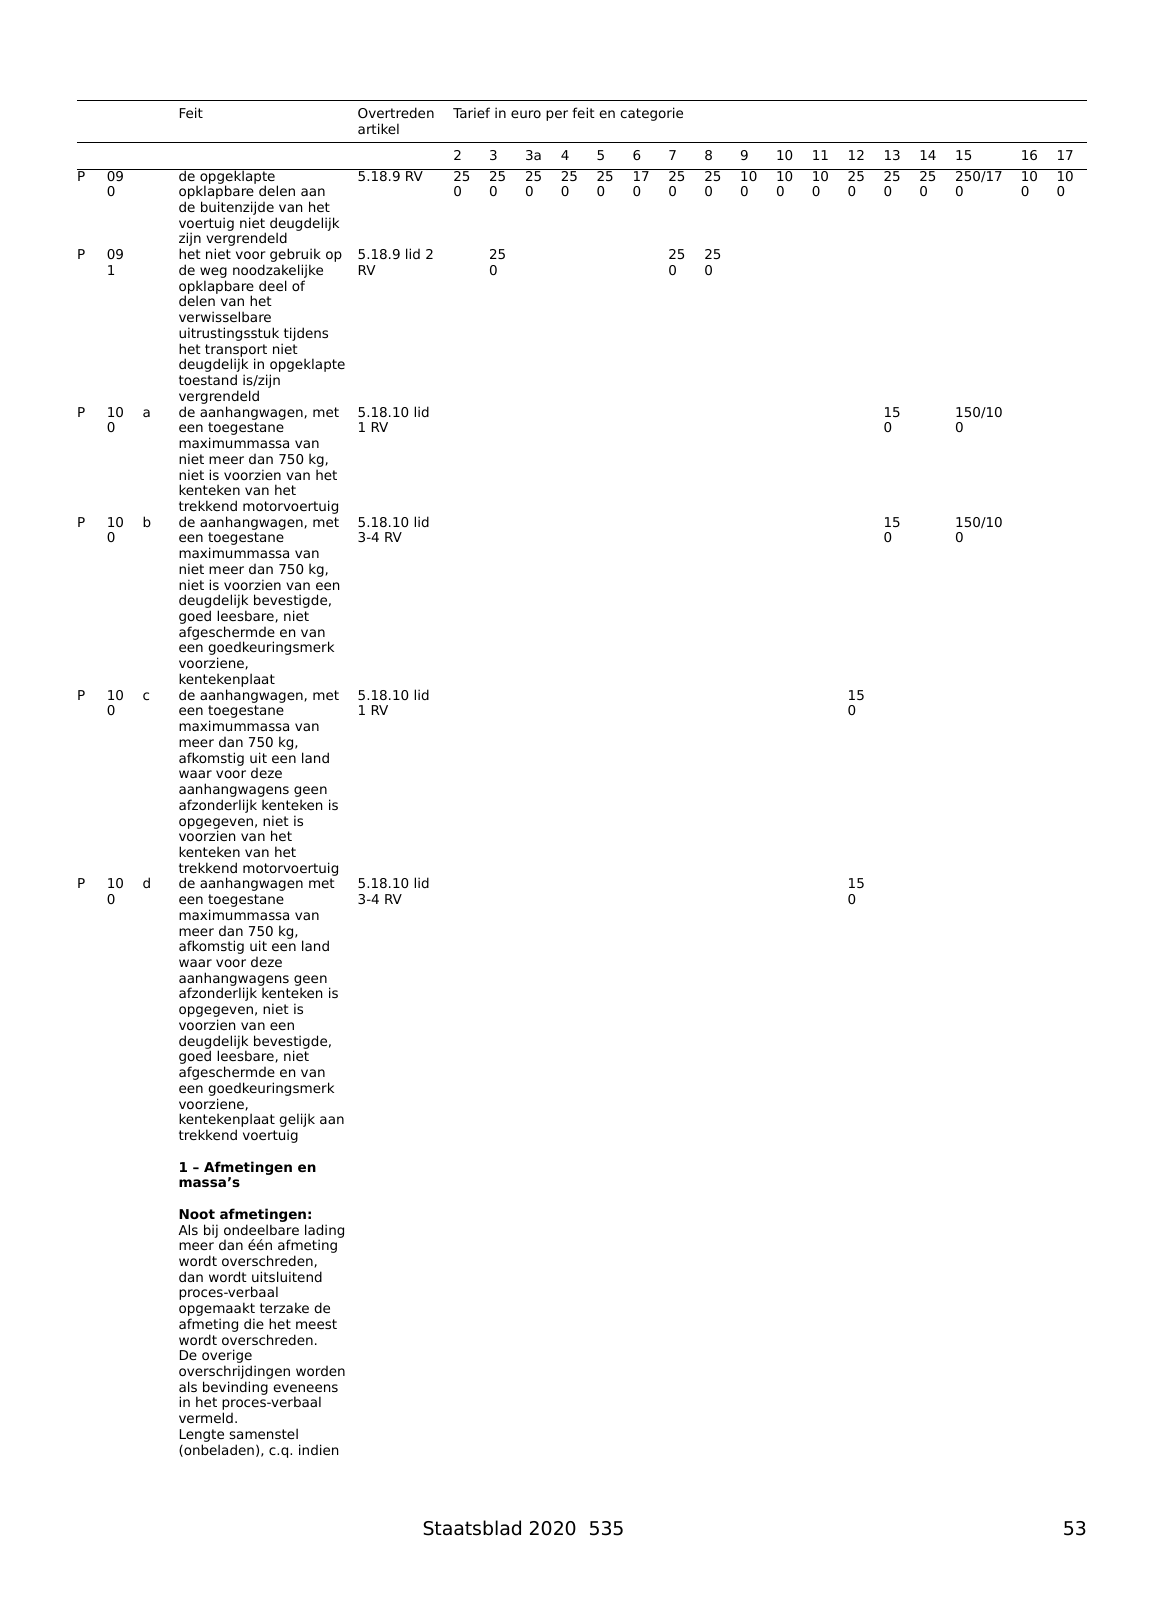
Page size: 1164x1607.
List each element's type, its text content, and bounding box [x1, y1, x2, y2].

table_cell [591, 1207, 626, 1222]
table_cell 250 [662, 247, 698, 404]
table_cell [1051, 688, 1087, 876]
table_cell [662, 876, 698, 1144]
table_cell [662, 1207, 698, 1222]
table_cell [877, 1427, 913, 1458]
table_cell [949, 1191, 1015, 1207]
table_cell [555, 688, 591, 876]
table_cell [626, 1144, 662, 1159]
table_cell 250 [662, 170, 698, 247]
table_cell 150/100 [949, 515, 1015, 687]
table_cell 250 [913, 170, 949, 247]
table_cell 250 [483, 247, 519, 404]
table_cell P [77, 515, 101, 687]
table_cell [172, 1144, 352, 1159]
table_cell Noot afmetingen: [172, 1207, 352, 1222]
table_cell [1015, 247, 1051, 404]
table_cell [555, 876, 591, 1144]
table_cell [555, 1159, 591, 1191]
table_cell 3a [519, 143, 555, 168]
table_cell [136, 170, 172, 247]
table_cell [698, 1207, 734, 1222]
table_cell [447, 515, 483, 687]
table_cell [519, 515, 555, 687]
table_cell [877, 688, 913, 876]
table_cell [352, 143, 447, 168]
table_cell [519, 1144, 555, 1159]
table_cell 250 [483, 170, 519, 247]
table_cell [698, 404, 734, 514]
table_cell [841, 1144, 877, 1159]
table_cell 12 [841, 143, 877, 168]
table_cell [77, 1222, 101, 1348]
table_cell [734, 515, 770, 687]
table_cell 5.18.10 lid 1 RV [352, 404, 447, 514]
table_cell [662, 1144, 698, 1159]
table_cell [626, 1207, 662, 1222]
table_cell [447, 1348, 483, 1427]
table_cell [352, 1191, 447, 1207]
table_cell 250 [519, 170, 555, 247]
table_cell [1015, 688, 1051, 876]
table_cell [591, 1159, 626, 1191]
table_cell [770, 1191, 806, 1207]
table_cell 16 [1015, 143, 1051, 168]
table_cell [519, 404, 555, 514]
table_cell [770, 1144, 806, 1159]
table_cell [447, 404, 483, 514]
table_cell [806, 1144, 841, 1159]
table_cell [519, 1207, 555, 1222]
table_cell [447, 876, 483, 1144]
table_cell P [77, 247, 101, 404]
table_cell [770, 876, 806, 1144]
table_cell 250 [698, 247, 734, 404]
table_cell [483, 1159, 519, 1191]
table_cell 5.18.10 lid 1 RV [352, 688, 447, 876]
table_cell [770, 1159, 806, 1191]
table_cell [77, 1191, 101, 1207]
table_cell [77, 143, 101, 168]
table_cell [806, 1427, 841, 1458]
table_cell [591, 1144, 626, 1159]
table_cell [1051, 404, 1087, 514]
table_cell Als bij ondeelbare lading meer dan één afmeting wordt overschreden, dan wordt uitsluitend proces-verbaal opgemaakt terzake de afmeting die het meest wordt overschreden. [172, 1222, 352, 1348]
table_cell [662, 688, 698, 876]
table_cell [447, 1144, 483, 1159]
table_cell [626, 1159, 662, 1191]
table_cell [913, 1348, 949, 1427]
table_cell [841, 1427, 877, 1458]
table_cell [136, 143, 172, 168]
table_cell [591, 247, 626, 404]
table_cell [77, 1207, 101, 1222]
table_cell P [77, 404, 101, 514]
table_cell 5.18.9 lid 2 RV [352, 247, 447, 404]
table_cell [626, 1348, 662, 1427]
table_cell [136, 1191, 172, 1207]
table_cell [626, 876, 662, 1144]
table_cell [698, 876, 734, 1144]
table_cell [734, 1348, 770, 1427]
table_cell [626, 515, 662, 687]
table_cell [806, 1159, 841, 1191]
table_cell [136, 1427, 172, 1458]
table_cell [734, 1191, 770, 1207]
table_cell [1015, 1159, 1051, 1191]
table_cell [77, 1427, 101, 1458]
table_cell [1051, 1348, 1087, 1427]
table_cell P [77, 876, 101, 1144]
table_cell [352, 1144, 447, 1159]
table_cell 170 [626, 170, 662, 247]
table_cell 8 [698, 143, 734, 168]
table_cell [483, 876, 519, 1144]
table_cell [483, 515, 519, 687]
table_cell 250/170 [949, 170, 1015, 247]
table_cell [1051, 1207, 1087, 1222]
table_cell [136, 1348, 172, 1427]
table_cell [698, 515, 734, 687]
table_cell [483, 1222, 519, 1348]
table_cell [555, 515, 591, 687]
table_cell 250 [698, 170, 734, 247]
table_cell [1015, 1348, 1051, 1427]
table_cell [698, 1144, 734, 1159]
table_cell [591, 515, 626, 687]
table_header Tarief in euro per feit en categorie [447, 101, 1087, 142]
table_cell [806, 1222, 841, 1348]
table_cell [1051, 1191, 1087, 1207]
table_cell [1051, 1222, 1087, 1348]
table_cell 100 [806, 170, 841, 247]
table_cell 090 [101, 170, 136, 247]
table_cell [1051, 1144, 1087, 1159]
table_cell [841, 1207, 877, 1222]
table_cell [1051, 247, 1087, 404]
table_cell [591, 1222, 626, 1348]
table_cell [734, 1159, 770, 1191]
table_cell 17 [1051, 143, 1087, 168]
table_cell [841, 404, 877, 514]
table_cell [447, 1222, 483, 1348]
table_cell [555, 247, 591, 404]
table_cell [734, 1207, 770, 1222]
table_cell 3 [483, 143, 519, 168]
table_cell 4 [555, 143, 591, 168]
table_cell 2 [447, 143, 483, 168]
table_cell [77, 1159, 101, 1191]
table_cell [806, 1207, 841, 1222]
table_cell 250 [877, 170, 913, 247]
table_cell [1051, 1427, 1087, 1458]
table_cell [734, 1427, 770, 1458]
table_cell 5 [591, 143, 626, 168]
table_cell [949, 876, 1015, 1144]
table_cell [172, 143, 352, 168]
table_cell [841, 1191, 877, 1207]
table_cell 100 [1015, 170, 1051, 247]
table_cell [136, 1207, 172, 1222]
table_cell [1051, 1159, 1087, 1191]
table_cell [913, 1144, 949, 1159]
table_cell 091 [101, 247, 136, 404]
table_cell P [77, 688, 101, 876]
table_cell [591, 1348, 626, 1427]
table_cell [949, 1207, 1015, 1222]
table_header Overtreden artikel [352, 101, 447, 142]
table_cell [806, 404, 841, 514]
table_cell [352, 1207, 447, 1222]
table_cell [447, 1427, 483, 1458]
table_cell 5.18.10 lid 3-4 RV [352, 515, 447, 687]
table_cell 11 [806, 143, 841, 168]
table_cell [662, 1191, 698, 1207]
table_cell [662, 404, 698, 514]
table_cell [555, 1427, 591, 1458]
table_cell [949, 247, 1015, 404]
table_cell [770, 1207, 806, 1222]
table_cell [949, 1159, 1015, 1191]
table_cell [352, 1427, 447, 1458]
table_cell c [136, 688, 172, 876]
table_cell 13 [877, 143, 913, 168]
table_cell 100 [101, 404, 136, 514]
table_cell [626, 1427, 662, 1458]
table_cell [626, 404, 662, 514]
table_cell [913, 247, 949, 404]
table_cell 5.18.9 RV [352, 170, 447, 247]
table_cell de opgeklapte opklapbare delen aan de buitenzijde van het voertuig niet deugdelijk zijn vergrendeld [172, 170, 352, 247]
table_cell 14 [913, 143, 949, 168]
table_cell 100 [770, 170, 806, 247]
table_cell [519, 1191, 555, 1207]
table_cell [698, 688, 734, 876]
table_cell [913, 1159, 949, 1191]
table_cell [877, 1191, 913, 1207]
table_cell [698, 1159, 734, 1191]
table_cell [483, 1427, 519, 1458]
table_cell [519, 247, 555, 404]
table_cell Lengte samenstel (onbeladen), c.q. indien [172, 1427, 352, 1458]
table_cell [806, 1348, 841, 1427]
table_cell [1015, 1222, 1051, 1348]
table_header [136, 101, 172, 142]
table_cell [591, 1427, 626, 1458]
table_cell [101, 1222, 136, 1348]
table_cell [877, 1222, 913, 1348]
table_cell [519, 1222, 555, 1348]
table_cell [806, 1191, 841, 1207]
table_cell 7 [662, 143, 698, 168]
table_cell [770, 1348, 806, 1427]
table_cell [841, 515, 877, 687]
table_cell [949, 1222, 1015, 1348]
table_cell [483, 1191, 519, 1207]
table_cell 250 [447, 170, 483, 247]
table_cell [626, 1222, 662, 1348]
table_cell 9 [734, 143, 770, 168]
table_cell 150/100 [949, 404, 1015, 514]
table_cell [770, 404, 806, 514]
table_cell [698, 1348, 734, 1427]
table_cell de aanhangwagen, met een toegestane maximummassa van meer dan 750 kg, afkomstig uit een land waar voor deze aanhangwagens geen afzonderlijk kenteken is opgegeven, niet is voorzien van het kenteken van het trekkend motorvoertuig [172, 688, 352, 876]
table_cell [913, 1191, 949, 1207]
table_cell [806, 688, 841, 876]
table_cell [591, 688, 626, 876]
table_cell [483, 404, 519, 514]
table_cell 100 [1051, 170, 1087, 247]
table_cell [519, 688, 555, 876]
table_cell [1015, 1191, 1051, 1207]
table_cell [841, 1159, 877, 1191]
table_cell [626, 1191, 662, 1207]
table_cell 10 [770, 143, 806, 168]
table_cell [770, 515, 806, 687]
table_cell [734, 404, 770, 514]
table_cell [698, 1222, 734, 1348]
table_cell [1051, 515, 1087, 687]
table_cell [877, 1144, 913, 1159]
table_cell [101, 143, 136, 168]
table_cell 100 [101, 688, 136, 876]
table_header [101, 101, 136, 142]
table_cell [734, 247, 770, 404]
table_cell [483, 1348, 519, 1427]
table_cell [734, 688, 770, 876]
table_cell [1015, 515, 1051, 687]
table_cell 250 [591, 170, 626, 247]
table_cell [806, 515, 841, 687]
table_cell [555, 1222, 591, 1348]
table_cell [877, 247, 913, 404]
table_cell [662, 1427, 698, 1458]
table_cell [770, 688, 806, 876]
table_cell [626, 688, 662, 876]
table_cell [1015, 404, 1051, 514]
table_cell [1015, 1144, 1051, 1159]
table_cell [172, 1191, 352, 1207]
table_cell [1015, 1427, 1051, 1458]
table_cell [913, 1222, 949, 1348]
table_cell [101, 1348, 136, 1427]
table_cell [77, 1348, 101, 1427]
table_cell 250 [841, 170, 877, 247]
table_cell [734, 876, 770, 1144]
table_cell [806, 247, 841, 404]
table_cell [591, 876, 626, 1144]
table_cell [555, 1207, 591, 1222]
table_cell [1051, 876, 1087, 1144]
table_cell [806, 876, 841, 1144]
table_cell [770, 1427, 806, 1458]
table_cell [136, 1144, 172, 1159]
table_cell 1 – Afmetingen en massa’s [172, 1159, 352, 1191]
table_cell [877, 1207, 913, 1222]
table_cell [77, 1144, 101, 1159]
table_cell [555, 1191, 591, 1207]
table_cell [734, 1144, 770, 1159]
table_cell [1015, 1207, 1051, 1222]
table_cell b [136, 515, 172, 687]
table_cell 150 [841, 688, 877, 876]
table_cell [949, 1348, 1015, 1427]
table_cell 150 [877, 515, 913, 687]
table_cell P [77, 170, 101, 247]
table_cell [698, 1191, 734, 1207]
table_cell de aanhangwagen, met een toegestane maximummassa van niet meer dan 750 kg, niet is voorzien van een deugdelijk bevestigde, goed leesbare, niet afgeschermde en van een goedkeuringsmerk voorziene, kentekenplaat [172, 515, 352, 687]
table_cell [447, 688, 483, 876]
table_cell 6 [626, 143, 662, 168]
table_cell [913, 404, 949, 514]
table_cell [662, 1159, 698, 1191]
table_cell [136, 1222, 172, 1348]
table_cell [519, 1348, 555, 1427]
table_cell [913, 1427, 949, 1458]
table_cell [913, 515, 949, 687]
table_cell [101, 1159, 136, 1191]
table_cell [913, 1207, 949, 1222]
table_cell [949, 688, 1015, 876]
table_cell [101, 1144, 136, 1159]
table_cell 15 [949, 143, 1015, 168]
table_header [77, 101, 101, 142]
table_cell [662, 1348, 698, 1427]
table_cell [519, 876, 555, 1144]
table_cell [519, 1159, 555, 1191]
table_cell [626, 247, 662, 404]
table_cell [841, 247, 877, 404]
table_cell [698, 1427, 734, 1458]
table_cell [136, 1159, 172, 1191]
table_cell [555, 404, 591, 514]
table_cell 100 [101, 515, 136, 687]
table_cell [877, 876, 913, 1144]
table_cell [352, 1222, 447, 1348]
table_cell [841, 1348, 877, 1427]
table_cell de aanhangwagen, met een toegestane maximummassa van niet meer dan 750 kg, niet is voorzien van het kenteken van het trekkend motorvoertuig [172, 404, 352, 514]
table_cell [841, 1222, 877, 1348]
table_cell [913, 876, 949, 1144]
table_cell [483, 1207, 519, 1222]
table_cell [483, 1144, 519, 1159]
table_cell [734, 1222, 770, 1348]
table_cell [770, 247, 806, 404]
table_cell 5.18.10 lid 3-4 RV [352, 876, 447, 1144]
table_cell [662, 1222, 698, 1348]
table_cell [555, 1348, 591, 1427]
table_cell [519, 1427, 555, 1458]
table_header Feit [172, 101, 352, 142]
table_cell [101, 1427, 136, 1458]
table_cell [662, 515, 698, 687]
table_cell a [136, 404, 172, 514]
table_cell [770, 1222, 806, 1348]
table_cell 250 [555, 170, 591, 247]
table_cell 150 [841, 876, 877, 1144]
table_cell [447, 1207, 483, 1222]
table_cell [447, 1159, 483, 1191]
table_cell 150 [877, 404, 913, 514]
table_cell [483, 688, 519, 876]
table_cell [352, 1348, 447, 1427]
table_cell [877, 1348, 913, 1427]
table_cell [447, 1191, 483, 1207]
table_cell [913, 688, 949, 876]
table_cell 100 [734, 170, 770, 247]
table_cell [101, 1191, 136, 1207]
table_cell [591, 404, 626, 514]
table_cell [447, 247, 483, 404]
table_cell [136, 247, 172, 404]
table_cell [877, 1159, 913, 1191]
table_cell [949, 1427, 1015, 1458]
table_cell [1015, 876, 1051, 1144]
table_cell De overige overschrijdingen worden als bevinding eveneens in het proces-verbaal vermeld. [172, 1348, 352, 1427]
table_cell [555, 1144, 591, 1159]
table_cell het niet voor gebruik op de weg noodzakelijke opklapbare deel of delen van het verwisselbare uitrustingsstuk tijdens het transport niet deugdelijk in opgeklapte toestand is/zijn vergrendeld [172, 247, 352, 404]
table_cell d [136, 876, 172, 1144]
table_cell [101, 1207, 136, 1222]
table_cell 100 [101, 876, 136, 1144]
table_cell [591, 1191, 626, 1207]
table_cell de aanhangwagen met een toegestane maximummassa van meer dan 750 kg, afkomstig uit een land waar voor deze aanhangwagens geen afzonderlijk kenteken is opgegeven, niet is voorzien van een deugdelijk bevestigde, goed leesbare, niet afgeschermde en van een goedkeuringsmerk voorziene, kentekenplaat gelijk aan trekkend voertuig [172, 876, 352, 1144]
table_cell [352, 1159, 447, 1191]
table_cell [949, 1144, 1015, 1159]
